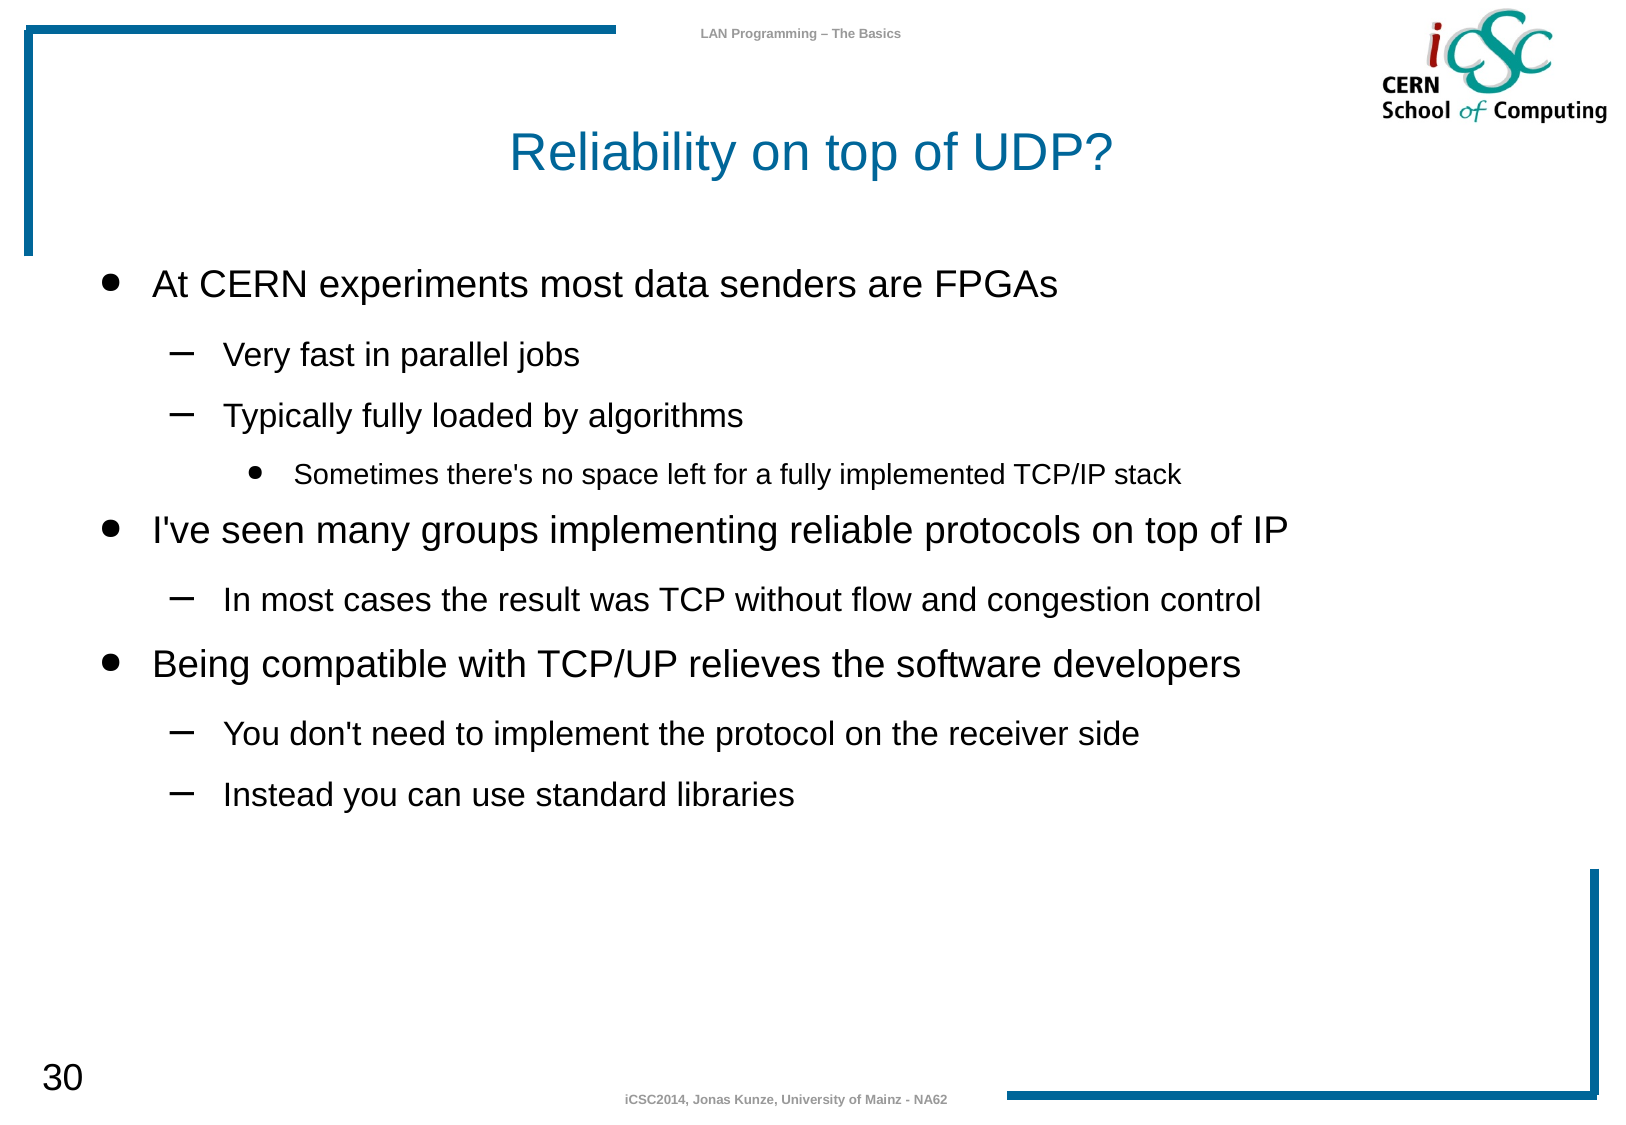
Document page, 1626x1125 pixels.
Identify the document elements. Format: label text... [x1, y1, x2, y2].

picture [1381, 8, 1608, 125]
list At CERN experiments most data senders are FPGAs Very fast in parallel jobs Typically fully loaded by algorithms Sometimes there's no space left for a fully implemented TCP/IP stack I've seen many groups implementing reliable protocols on top of IP In most cases the result was TCP without flow and congestion control Being compatible with TCP/UP relieves the software developers You don't need to implement the protocol on the receiver side Instead you can use standard libraries [81, 263, 1512, 1051]
title Reliability on top of UDP? [81, 44, 1544, 233]
